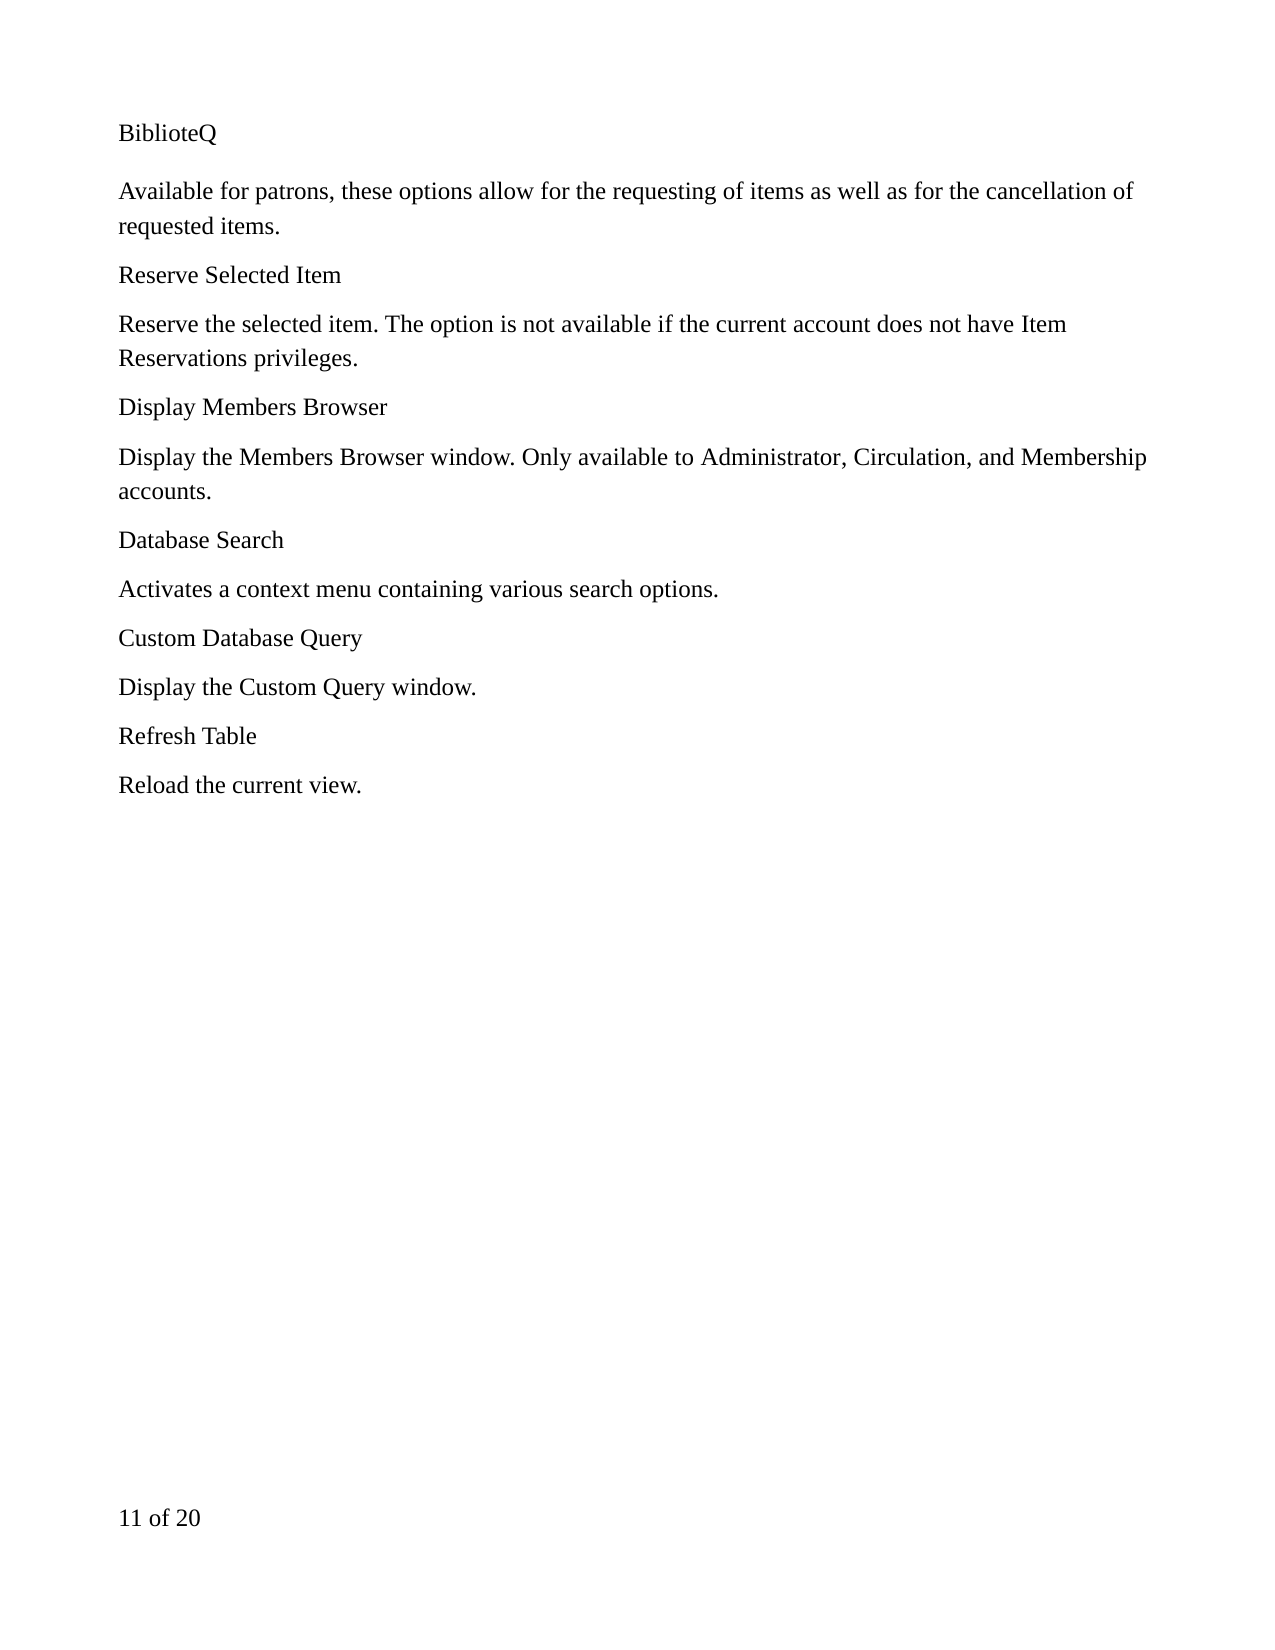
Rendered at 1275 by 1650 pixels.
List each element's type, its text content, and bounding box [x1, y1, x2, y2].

text Activates a context menu containing various search options. [118, 574, 1157, 603]
text Custom Database Query [118, 623, 1157, 652]
text Available for patrons, these options allow for the requesting of items as well as for the cancellation of requested items. [118, 176, 1157, 239]
text Reserve the selected item. The option is not available if the current account does not have Item Reservations privileges. [118, 309, 1157, 372]
text Reserve Selected Item [118, 260, 1157, 289]
text Display Members Browser [118, 392, 1157, 421]
text Refresh Table [118, 721, 1157, 750]
text Display the Custom Query window. [118, 672, 1157, 701]
text Database Search [118, 525, 1157, 554]
text Reload the current view. [118, 770, 1157, 799]
text Display the Members Browser window. Only available to Administrator, Circulation, and Membership accounts. [118, 442, 1157, 505]
